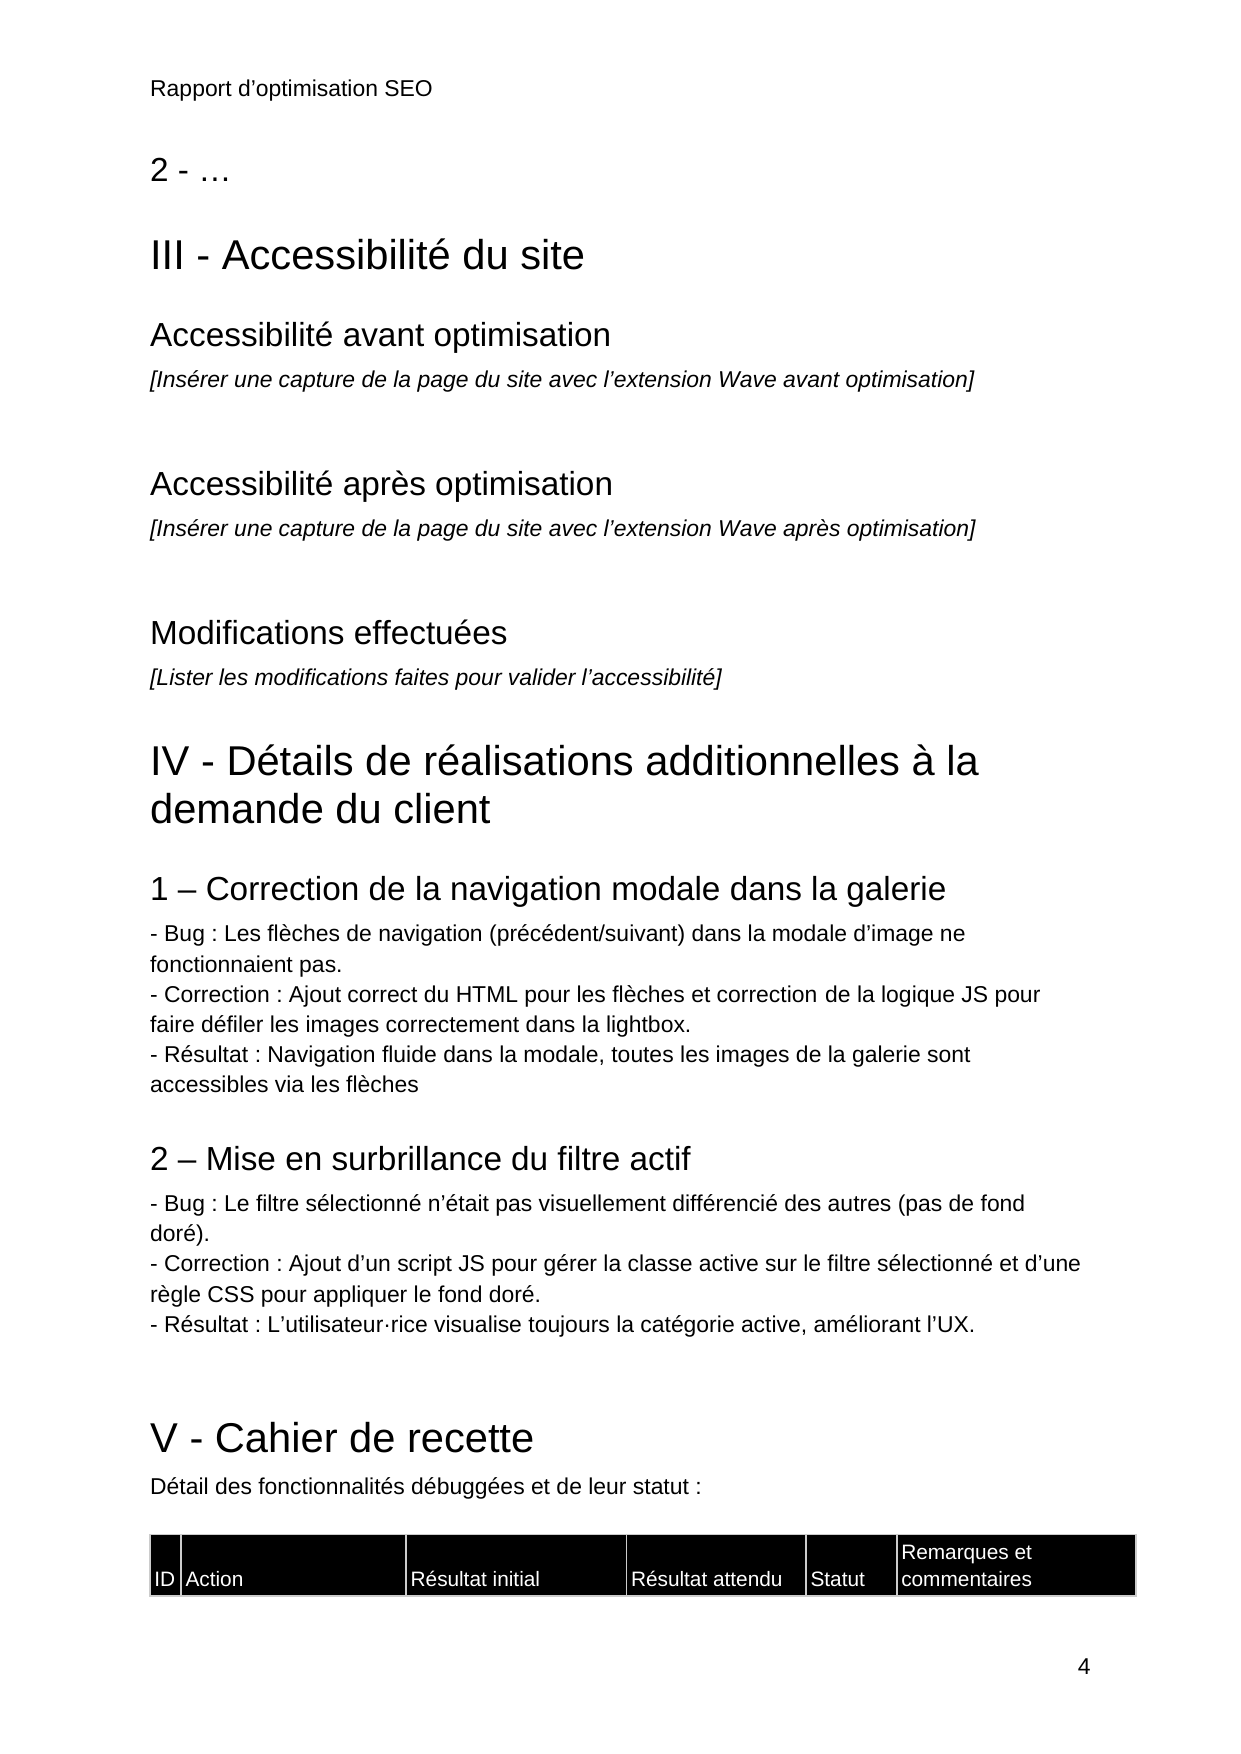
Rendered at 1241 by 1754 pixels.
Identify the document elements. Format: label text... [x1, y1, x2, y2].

subtitle 2 - … [150, 150, 1090, 188]
subtitle V - Cahier de recette [150, 1413, 1090, 1461]
table_header Résultat initial [407, 1535, 626, 1595]
text Détail des fonctionnalités débuggées et de leur statut : [150, 1473, 1090, 1500]
subtitle Accessibilité avant optimisation [150, 316, 1090, 354]
text [Insérer une capture de la page du site avec l’extension Wave après optimisation] [150, 515, 1090, 542]
text - Résultat : Navigation fluide dans la modale, toutes les images de la galerie sont accessibles via les flèches [150, 1041, 1090, 1098]
text - Correction : Ajout d’un script JS pour gérer la classe active sur le filtre sélectionné et d’une règle CSS pour appliquer le fond doré. [150, 1250, 1090, 1307]
text [Lister les modifications faites pour valider l’accessibilité] [150, 664, 1090, 691]
subtitle Modifications effectuées [150, 613, 1090, 652]
table_header Statut [807, 1535, 896, 1595]
table_header Remarques et commentaires [898, 1535, 1135, 1595]
subtitle IV - Détails de réalisations additionnelles à la demande du client [150, 736, 1090, 832]
text - Bug : Les flèches de navigation (précédent/suivant) dans la modale d’image ne fonctionnaient pas. [150, 920, 1090, 977]
subtitle 1 – Correction de la navigation modale dans la galerie [150, 869, 1090, 908]
subtitle Accessibilité après optimisation [150, 464, 1090, 503]
text - Résultat : L’utilisateur·rice visualise toujours la catégorie active, améliorant l’UX. [150, 1311, 1090, 1337]
table_header Résultat attendu [627, 1535, 805, 1595]
text [Insérer une capture de la page du site avec l’extension Wave avant optimisation] [150, 366, 1090, 393]
subtitle 2 – Mise en surbrillance du filtre actif [150, 1139, 1090, 1177]
table_header ID [151, 1535, 180, 1595]
text - Correction : Ajout correct du HTML pour les flèches et correction de la logique JS pour faire défiler les images correctement dans la lightbox. [150, 981, 1090, 1037]
subtitle III - Accessibilité du site [150, 230, 1090, 278]
table_header Action [182, 1535, 405, 1595]
text - Bug : Le filtre sélectionné n’était pas visuellement différencié des autres (pas de fond doré). [150, 1190, 1090, 1247]
